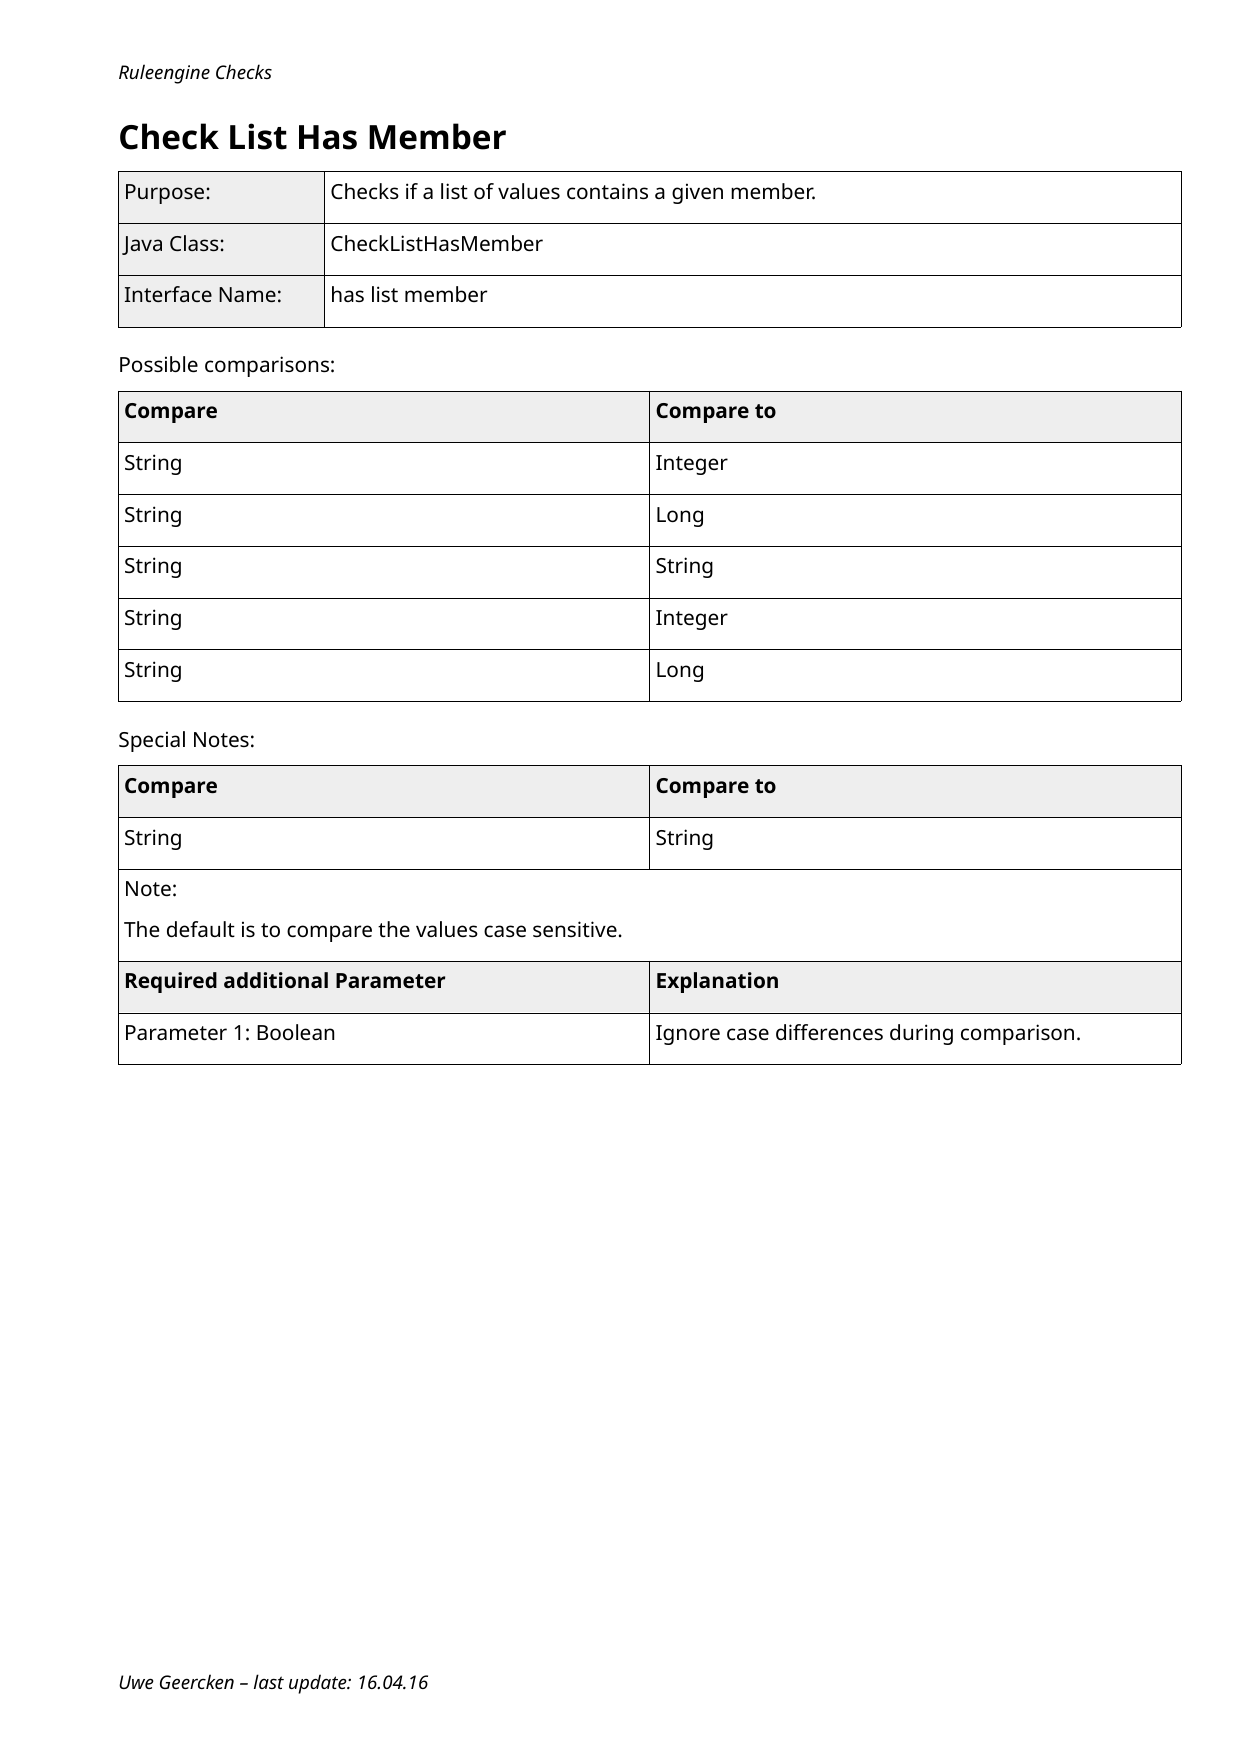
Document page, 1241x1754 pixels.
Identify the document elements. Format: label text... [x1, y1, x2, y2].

table_cell has list member [325, 276, 1181, 327]
table_cell String [119, 599, 649, 649]
table_cell Interface Name: [119, 276, 324, 327]
text Special Notes: [118, 725, 1181, 753]
table_header Compare [119, 766, 649, 817]
table_cell Java Class: [119, 224, 324, 275]
table_header Compare to [650, 766, 1181, 817]
table_cell Parameter 1: Boolean [119, 1014, 649, 1064]
table_cell CheckListHasMember [325, 224, 1181, 275]
table_cell String [119, 495, 649, 546]
table_header Checks if a list of values contains a given member. [325, 172, 1181, 223]
table_cell Required additional Parameter [119, 962, 649, 1012]
text Check List Has Member [118, 114, 1181, 159]
table_cell Note: The default is to compare the values case sensitive. [119, 870, 1181, 961]
table_cell String [119, 818, 649, 869]
table_cell String [119, 547, 649, 598]
table_header Compare [119, 392, 649, 442]
table_cell Long [650, 495, 1181, 546]
table_cell String [119, 443, 649, 494]
table_cell String [119, 650, 649, 701]
table_header Purpose: [119, 172, 324, 223]
table_cell Integer [650, 443, 1181, 494]
table_cell Explanation [650, 962, 1181, 1012]
text Possible comparisons: [118, 350, 1181, 379]
table_cell String [650, 547, 1181, 598]
table_header Compare to [650, 392, 1181, 442]
table_cell Ignore case differences during comparison. [650, 1014, 1181, 1064]
table_cell String [650, 818, 1181, 869]
table_cell Integer [650, 599, 1181, 649]
table_cell Long [650, 650, 1181, 701]
